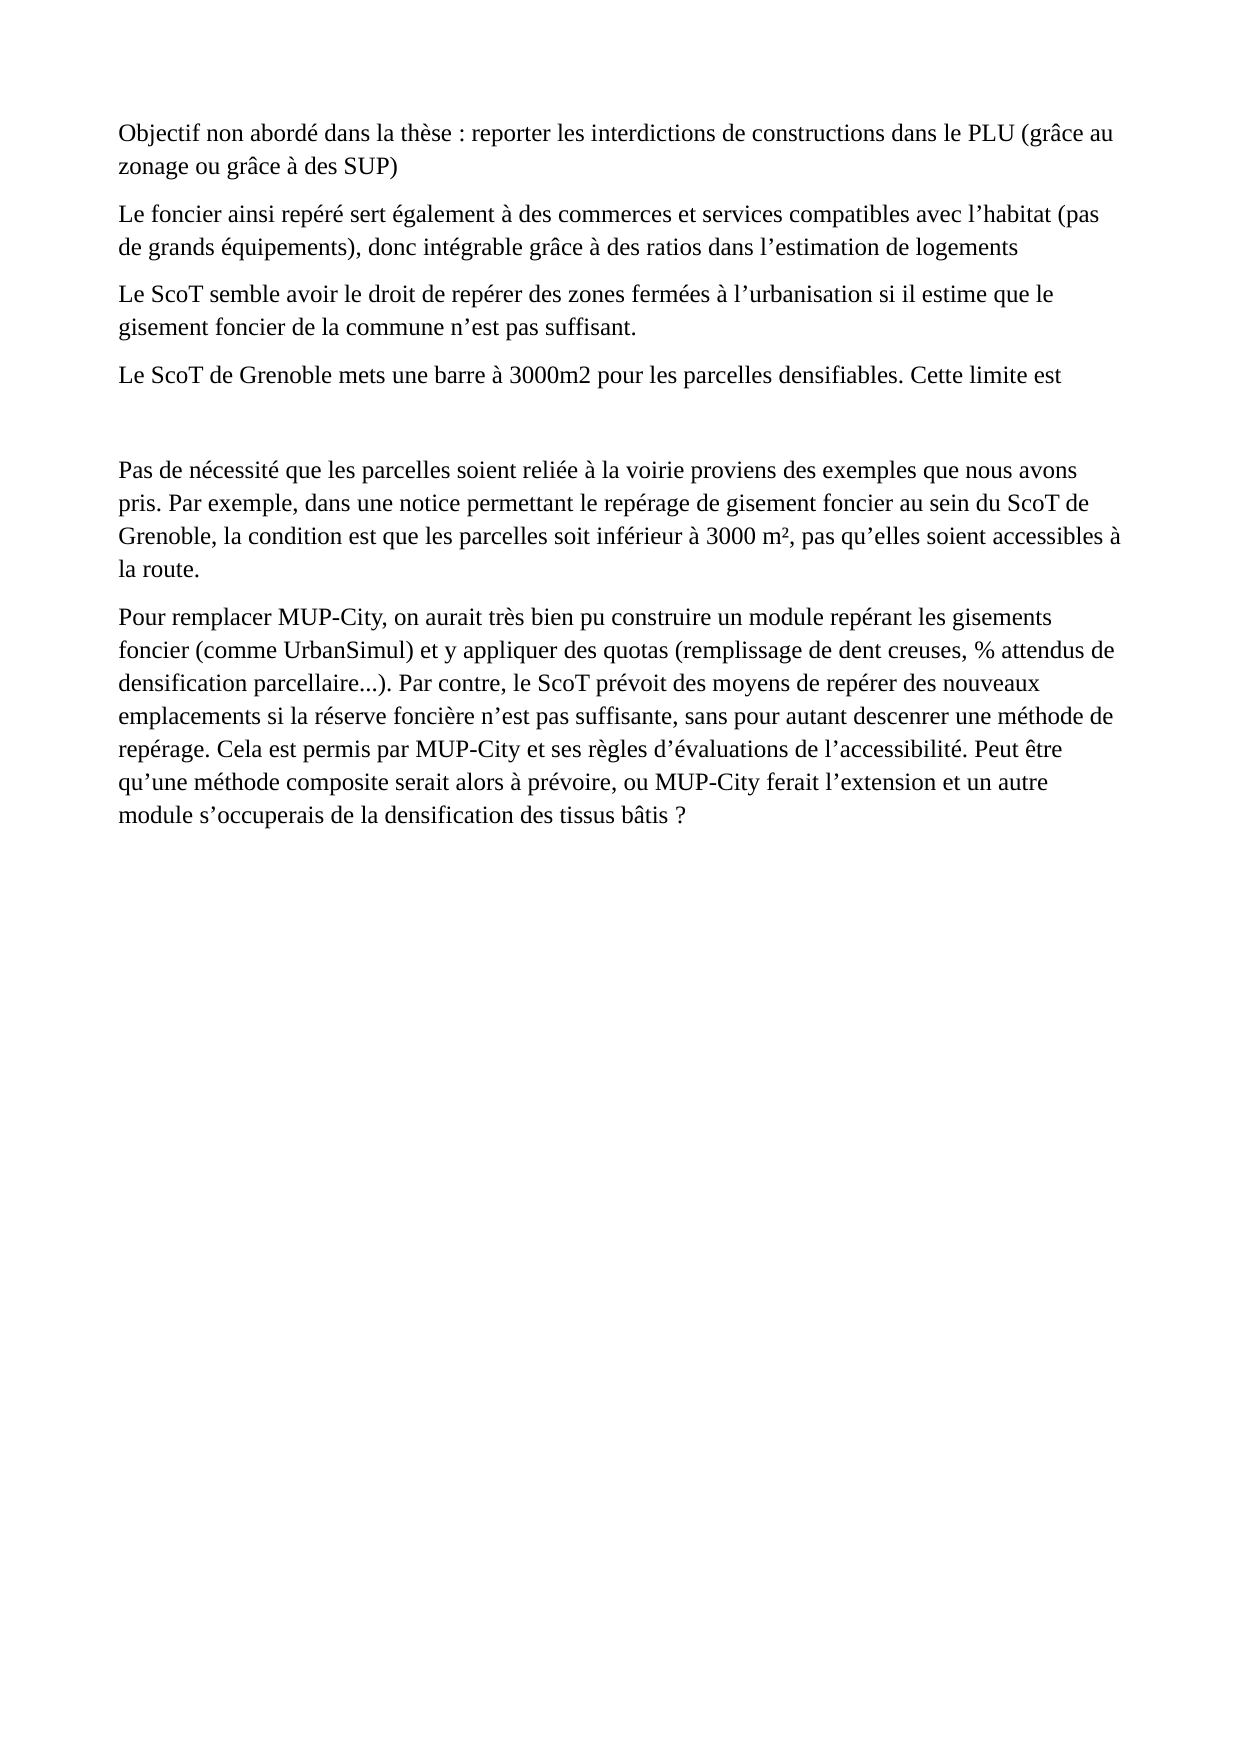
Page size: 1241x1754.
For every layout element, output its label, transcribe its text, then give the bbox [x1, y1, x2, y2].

text Le ScoT de Grenoble mets une barre à 3000m2 pour les parcelles densifiables. Cette limite est [118, 360, 1122, 389]
text Le foncier ainsi repéré sert également à des commerces et services compatibles avec l’habitat (pas de grands équipements), donc intégrable grâce à des ratios dans l’estimation de logements [118, 199, 1122, 261]
text Objectif non abordé dans la thèse : reporter les interdictions de constructions dans le PLU (grâce au zonage ou grâce à des SUP) [118, 118, 1122, 180]
text Pour remplacer MUP-City, on aurait très bien pu construire un module repérant les gisements foncier (comme UrbanSimul) et y appliquer des quotas (remplissage de dent creuses, % attendus de densification parcellaire...). Par contre, le ScoT prévoit des moyens de repérer des nouveaux emplacements si la réserve foncière n’est pas suffisante, sans pour autant descenrer une méthode de repérage. Cela est permis par MUP-City et ses règles d’évaluations de l’accessibilité. Peut être qu’une méthode composite serait alors à prévoire, ou MUP-City ferait l’extension et un autre module s’occuperais de la densification des tissus bâtis ? [118, 602, 1122, 829]
text Le ScoT semble avoir le droit de repérer des zones fermées à l’urbanisation si il estime que le gisement foncier de la commune n’est pas suffisant. [118, 279, 1122, 341]
text Pas de nécessité que les parcelles soient reliée à la voirie proviens des exemples que nous avons pris. Par exemple, dans une notice permettant le repérage de gisement foncier au sein du ScoT de Grenoble, la condition est que les parcelles soit inférieur à 3000 m², pas qu’elles soient accessibles à la route. [118, 455, 1122, 583]
